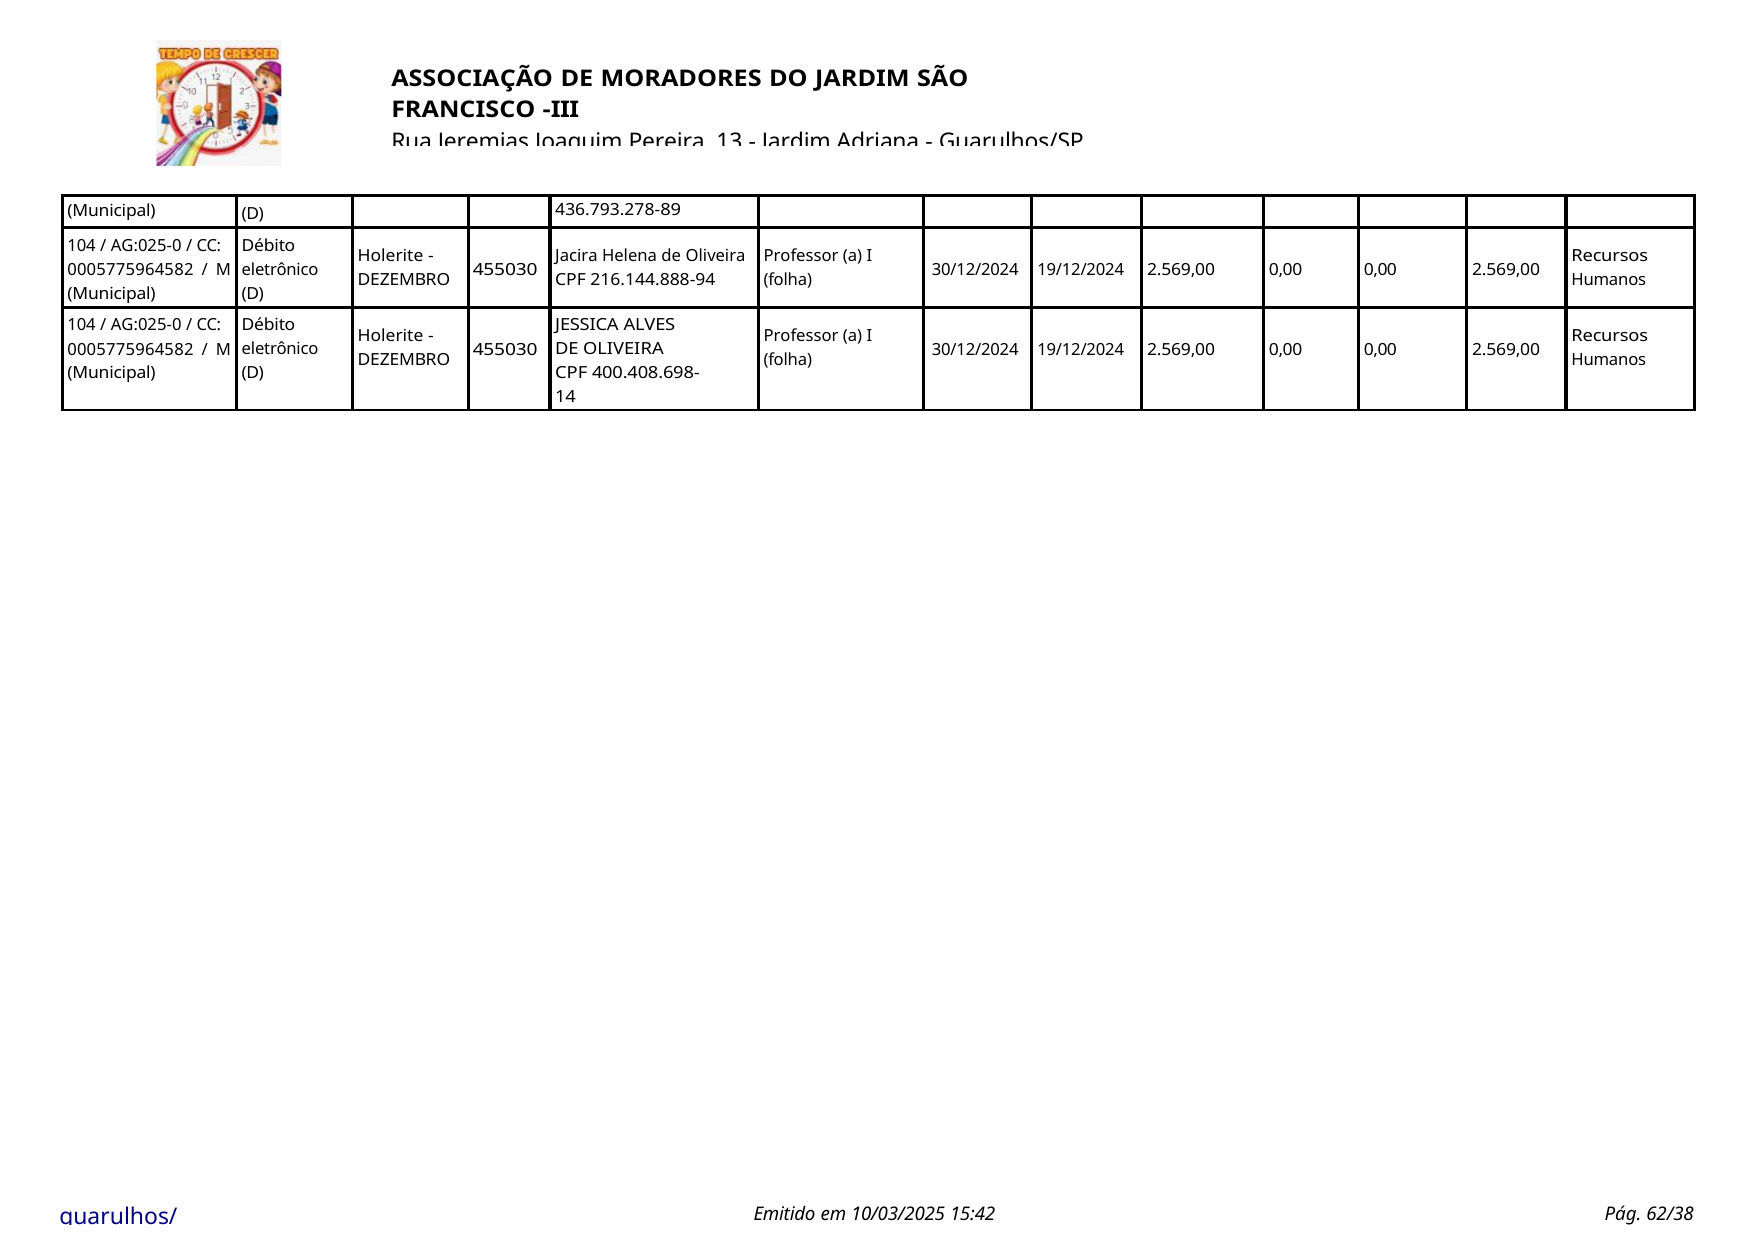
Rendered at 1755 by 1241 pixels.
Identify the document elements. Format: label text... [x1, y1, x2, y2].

table_cell Recursos Humanos [1568, 229, 1693, 306]
table_cell Professor (a) I (folha) [760, 309, 922, 409]
table_cell [1265, 197, 1357, 226]
table_cell 30/12/2024 [925, 309, 1030, 409]
table_cell 2.569,00 [1468, 309, 1564, 409]
table_cell 436.793.278-89 [552, 197, 757, 226]
table_cell [1468, 197, 1564, 226]
table_cell 19/12/2024 [1033, 229, 1140, 306]
table_cell 19/12/2024 [1033, 309, 1140, 409]
table_cell [470, 197, 548, 226]
table_cell (D) [238, 197, 351, 226]
table_cell Débito eletrônico (D) [238, 309, 351, 409]
table_cell 455030 [470, 229, 548, 306]
table_cell [760, 197, 922, 226]
table_cell [1143, 197, 1262, 226]
table_cell 455030 [470, 309, 548, 409]
table_cell 0,00 [1360, 229, 1465, 306]
table_cell Holerite - DEZEMBRO [354, 229, 467, 306]
table_cell [1033, 197, 1140, 226]
table_cell 104 / AG:025-0 / CC: 0005775964582 / M (Municipal) [64, 229, 235, 306]
table_cell Recursos Humanos [1568, 309, 1693, 409]
table_cell 2.569,00 [1143, 229, 1262, 306]
table_cell Jacira Helena de Oliveira CPF 216.144.888-94 [552, 229, 757, 306]
table_cell 30/12/2024 [925, 229, 1030, 306]
table_cell 2.569,00 [1468, 229, 1564, 306]
table_cell (Municipal) [64, 197, 235, 226]
table_cell 2.569,00 [1143, 309, 1262, 409]
table_cell Professor (a) I (folha) [760, 229, 922, 306]
table_cell 0,00 [1265, 309, 1357, 409]
table_cell [1360, 197, 1465, 226]
table_cell [925, 197, 1030, 226]
table_cell 0,00 [1265, 229, 1357, 306]
table_cell Holerite - DEZEMBRO [354, 309, 467, 409]
table_cell [1568, 197, 1693, 226]
table_cell JESSICA ALVES DE OLIVEIRA CPF 400.408.698-14 [552, 309, 757, 409]
table_cell 104 / AG:025-0 / CC: 0005775964582 / M (Municipal) [64, 309, 235, 409]
table_cell Débito eletrônico (D) [238, 229, 351, 306]
table_cell 0,00 [1360, 309, 1465, 409]
table_cell [354, 197, 467, 226]
